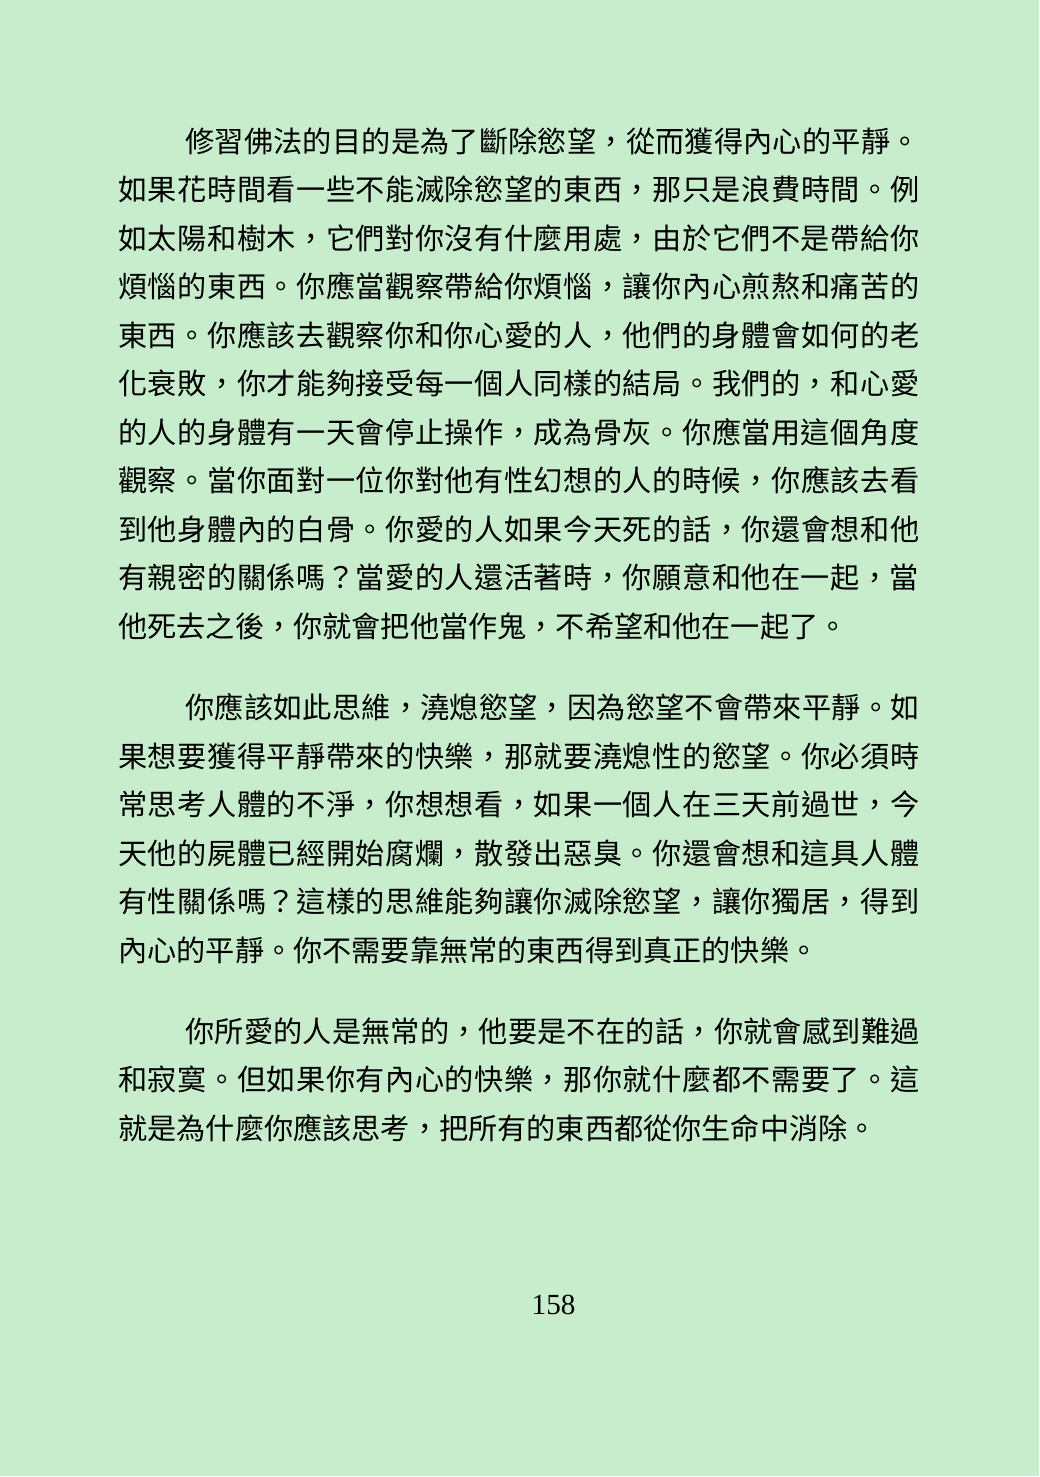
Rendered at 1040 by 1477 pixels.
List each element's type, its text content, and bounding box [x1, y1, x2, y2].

text 你所愛的人是無常的，他要是不在的話，你就會感到難過和寂寞。但如果你有內心的快樂，那你就什麼都不需要了。這就是為什麼你應該思考，把所有的東西都從你生命中消除。 [118, 1008, 921, 1148]
text 修習佛法的目的是為了斷除慾望，從而獲得內心的平靜。如果花時間看一些不能滅除慾望的東西，那只是浪費時間。例如太陽和樹木，它們對你沒有什麼用處，由於它們不是帶給你煩惱的東西。你應當觀察帶給你煩惱，讓你內心煎熬和痛苦的東西。你應該去觀察你和你心愛的人，他們的身體會如何的老化衰敗，你才能夠接受每一個人同樣的結局。我們的，和心愛的人的身體有一天會停止操作，成為骨灰。你應當用這個角度觀察。當你面對一位你對他有性幻想的人的時候，你應該去看到他身體內的白骨。你愛的人如果今天死的話，你還會想和他有親密的關係嗎？當愛的人還活著時，你願意和他在一起，當他死去之後，你就會把他當作鬼，不希望和他在一起了。 [118, 118, 921, 646]
text 你應該如此思維，澆熄慾望，因為慾望不會帶來平靜。如果想要獲得平靜帶來的快樂，那就要澆熄性的慾望。你必須時常思考人體的不淨，你想想看，如果一個人在三天前過世，今天他的屍體已經開始腐爛，散發出惡臭。你還會想和這具人體有性關係嗎？這樣的思維能夠讓你滅除慾望，讓你獨居，得到內心的平靜。你不需要靠無常的東西得到真正的快樂。 [118, 684, 921, 969]
